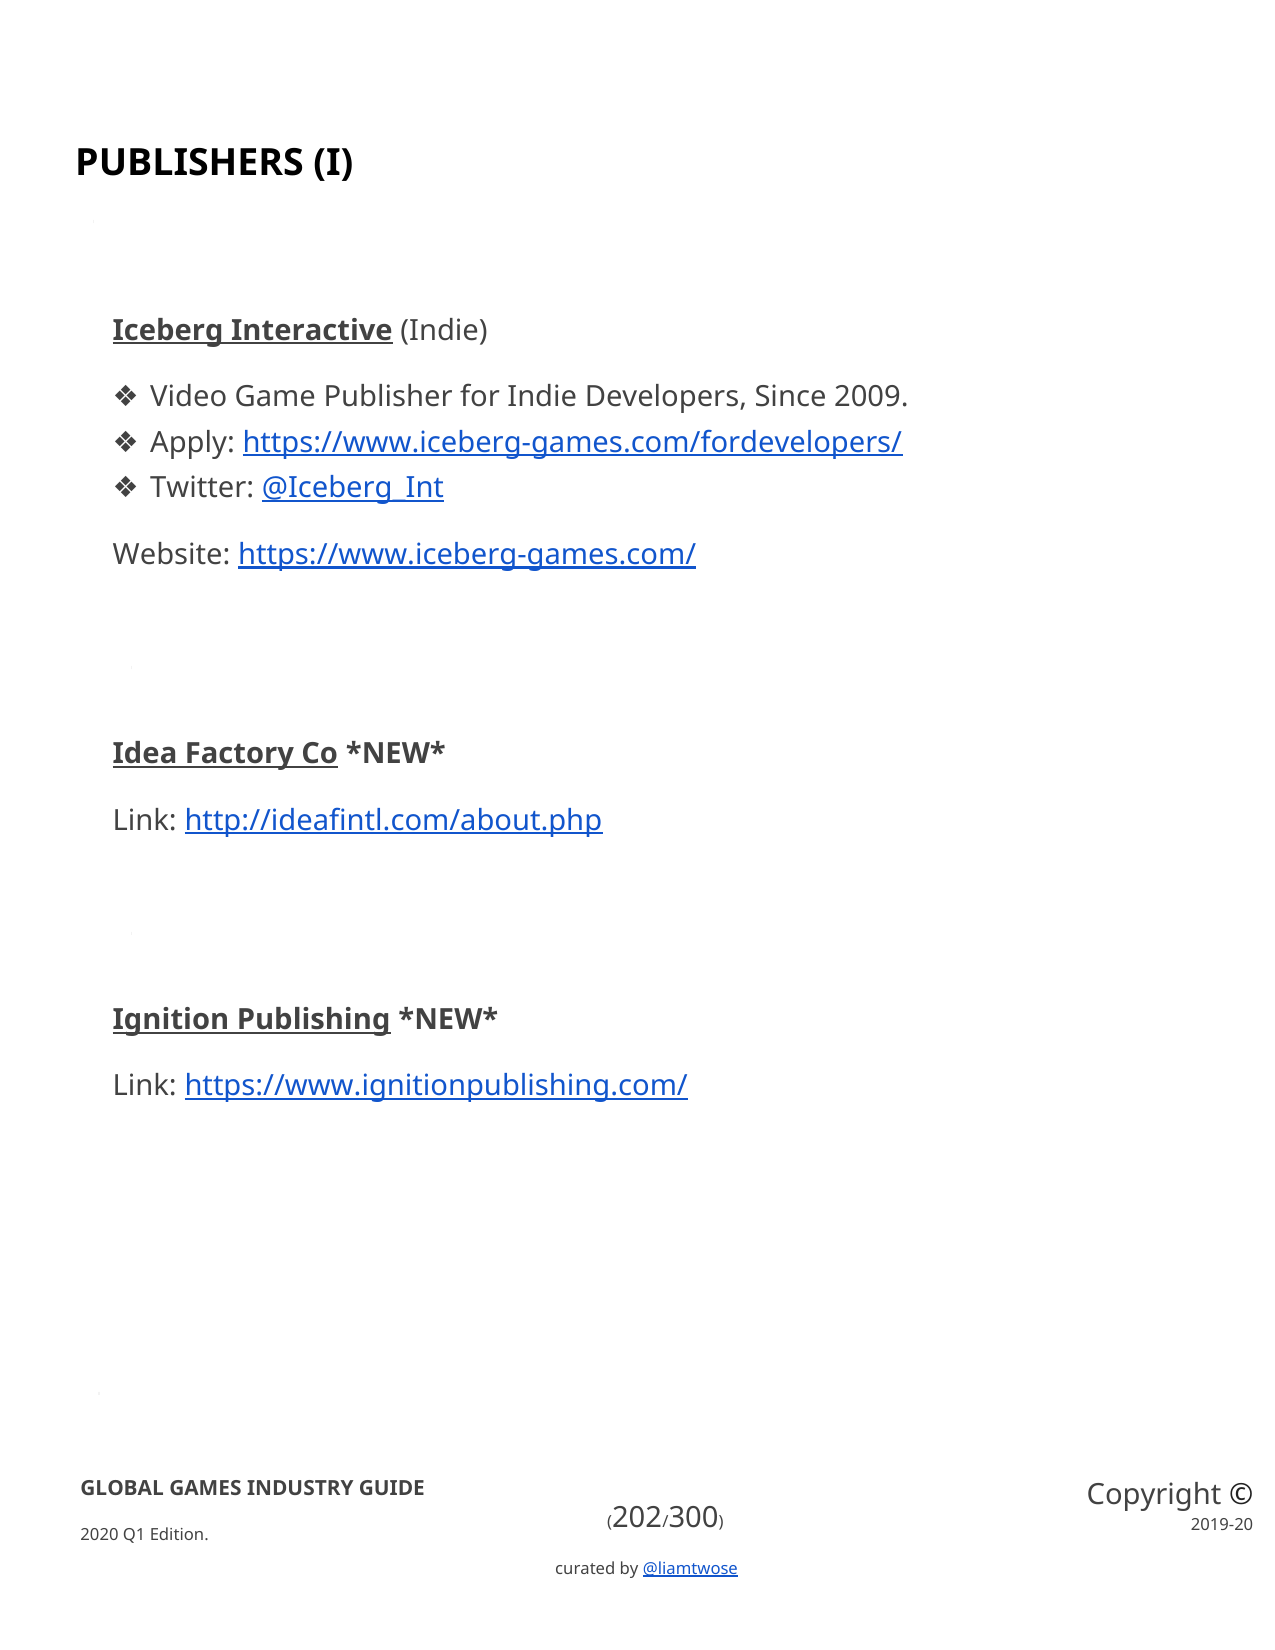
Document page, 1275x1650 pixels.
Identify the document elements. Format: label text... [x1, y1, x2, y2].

text Website: https://www.iceberg-games.com/ [112, 533, 1200, 573]
list Video Game Publisher for Indie Developers, Since 2009. [112, 375, 1200, 415]
text Link: http://ideafintl.com/about.php [112, 799, 1200, 838]
text Iceberg Interactive (Indie) [112, 309, 1200, 348]
text Ignition Publishing *NEW* [112, 998, 1200, 1038]
list Apply: https://www.iceberg-games.com/fordevelopers/ [112, 421, 1200, 461]
text Link: https://www.ignitionpublishing.com/ [112, 1065, 1200, 1104]
text Idea Factory Co *NEW* [112, 732, 1200, 772]
list Twitter: @Iceberg_Int [112, 467, 1200, 506]
subtitle PUBLISHERS (I) [75, 136, 1200, 187]
